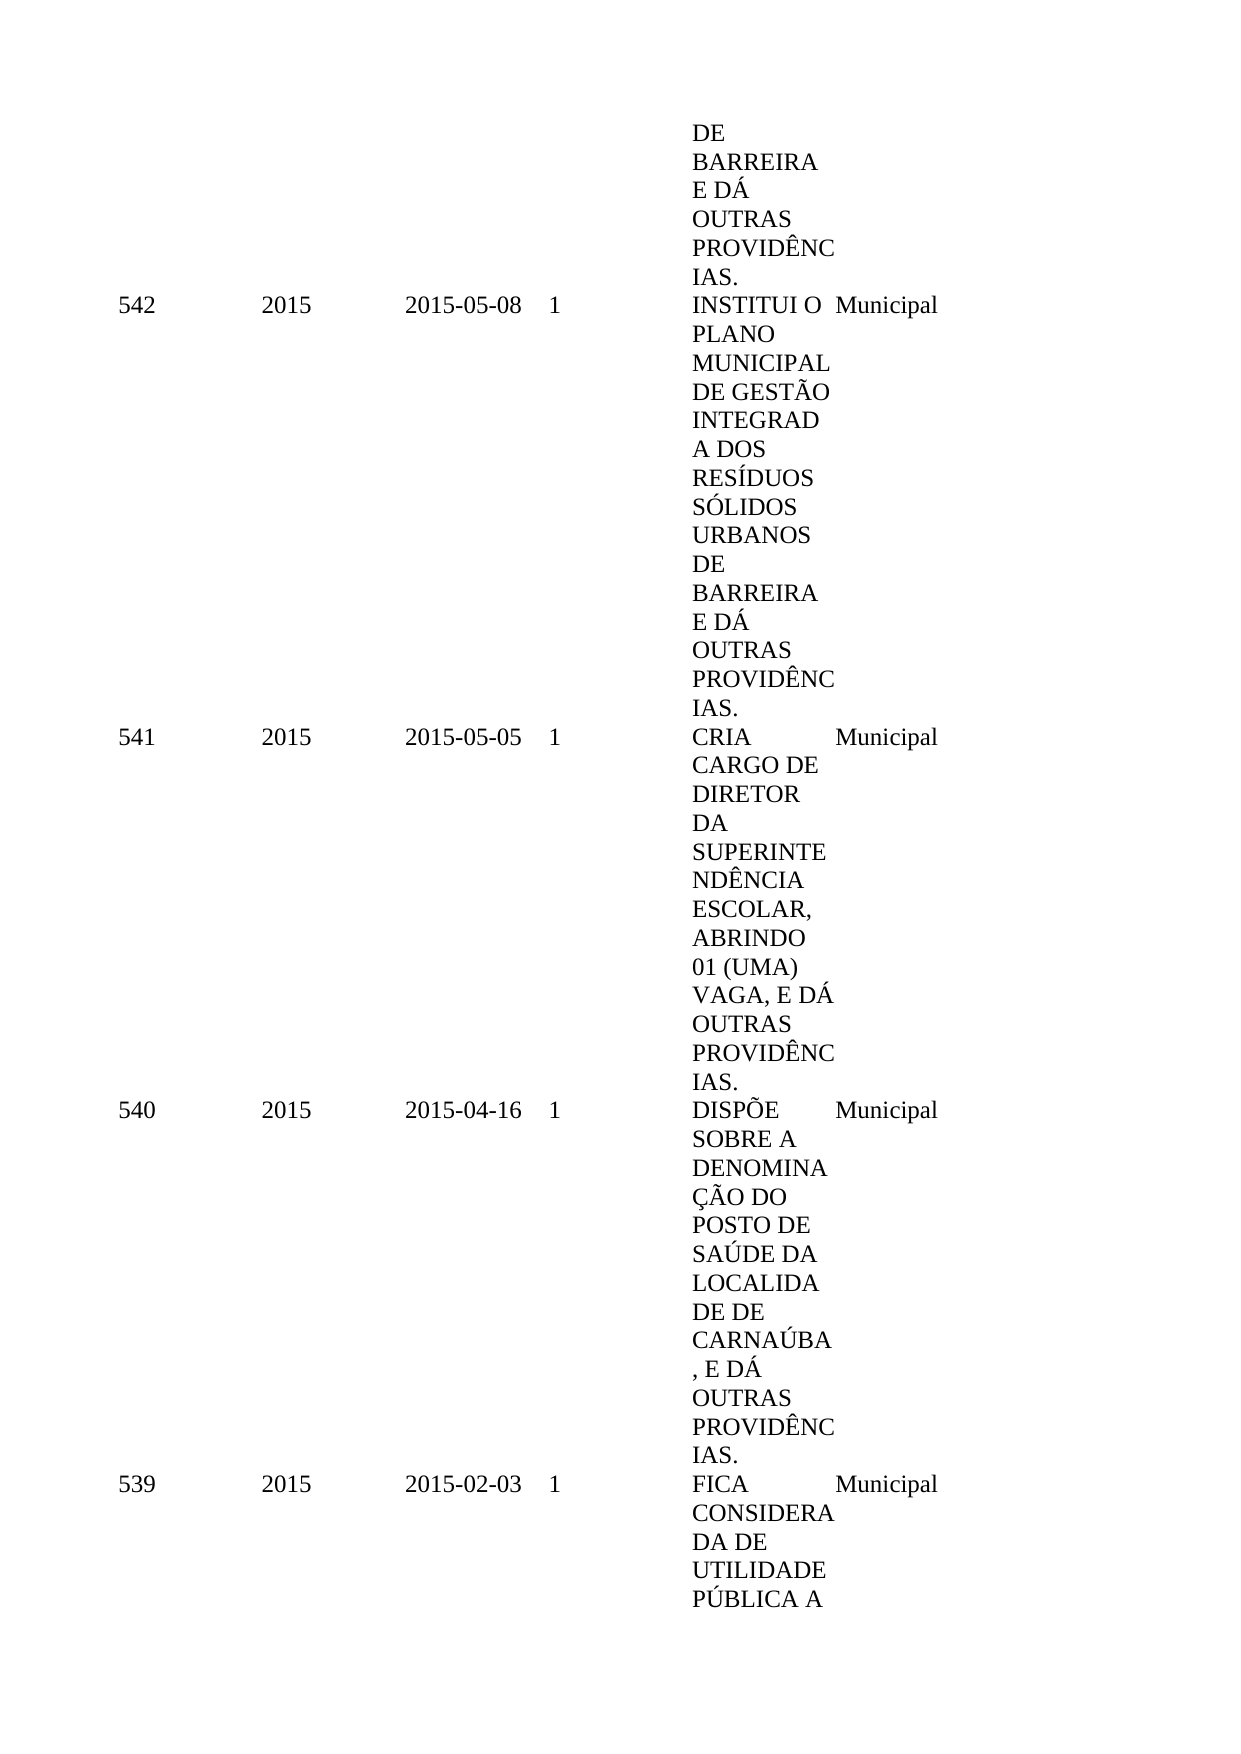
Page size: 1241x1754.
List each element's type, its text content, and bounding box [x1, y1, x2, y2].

table_cell INSTITUI O PLANO MUNICIPAL DE GESTÃO INTEGRADA DOS RESÍDUOS SÓLIDOS URBANOS DE BARREIRA E DÁ OUTRAS PROVIDÊNCIAS. [692, 291, 835, 722]
table_cell 541 [118, 722, 261, 1096]
table_cell [118, 118, 261, 291]
table_cell 1 [548, 1096, 692, 1469]
table_cell 542 [118, 291, 261, 722]
table_cell 2015 [261, 1469, 405, 1613]
table_cell [835, 118, 979, 291]
table_cell [261, 118, 405, 291]
table_cell Municipal [835, 1096, 979, 1469]
table_cell 2015-05-05 [405, 722, 548, 1096]
table_cell [979, 118, 1122, 291]
table_cell 2015-04-16 [405, 1096, 548, 1469]
table_cell 1 [548, 722, 692, 1096]
table_cell [979, 1096, 1122, 1469]
table_cell [405, 118, 548, 291]
table_cell DE BARREIRA E DÁ OUTRAS PROVIDÊNCIAS. [692, 118, 835, 291]
table_cell [979, 291, 1122, 722]
table_cell 2015-05-08 [405, 291, 548, 722]
table_cell 2015 [261, 1096, 405, 1469]
table_cell 2015-02-03 [405, 1469, 548, 1613]
table_cell [979, 1469, 1122, 1613]
table_cell CRIA CARGO DE DIRETOR DA SUPERINTENDÊNCIA ESCOLAR, ABRINDO 01 (UMA) VAGA, E DÁ OUTRAS PROVIDÊNCIAS. [692, 722, 835, 1096]
table_cell 2015 [261, 722, 405, 1096]
table_cell 2015 [261, 291, 405, 722]
table_cell 1 [548, 1469, 692, 1613]
table_cell FICA CONSIDERADA DE UTILIDADE PÚBLICA A [692, 1469, 835, 1613]
table_cell Municipal [835, 722, 979, 1096]
table_cell Municipal [835, 291, 979, 722]
table_cell [979, 722, 1122, 1096]
table_cell 539 [118, 1469, 261, 1613]
table_cell DISPÕE SOBRE A DENOMINAÇÃO DO POSTO DE SAÚDE DA LOCALIDADE DE CARNAÚBA, E DÁ OUTRAS PROVIDÊNCIAS. [692, 1096, 835, 1469]
table_cell 540 [118, 1096, 261, 1469]
table_cell 1 [548, 291, 692, 722]
table_cell Municipal [835, 1469, 979, 1613]
table_cell [548, 118, 692, 291]
